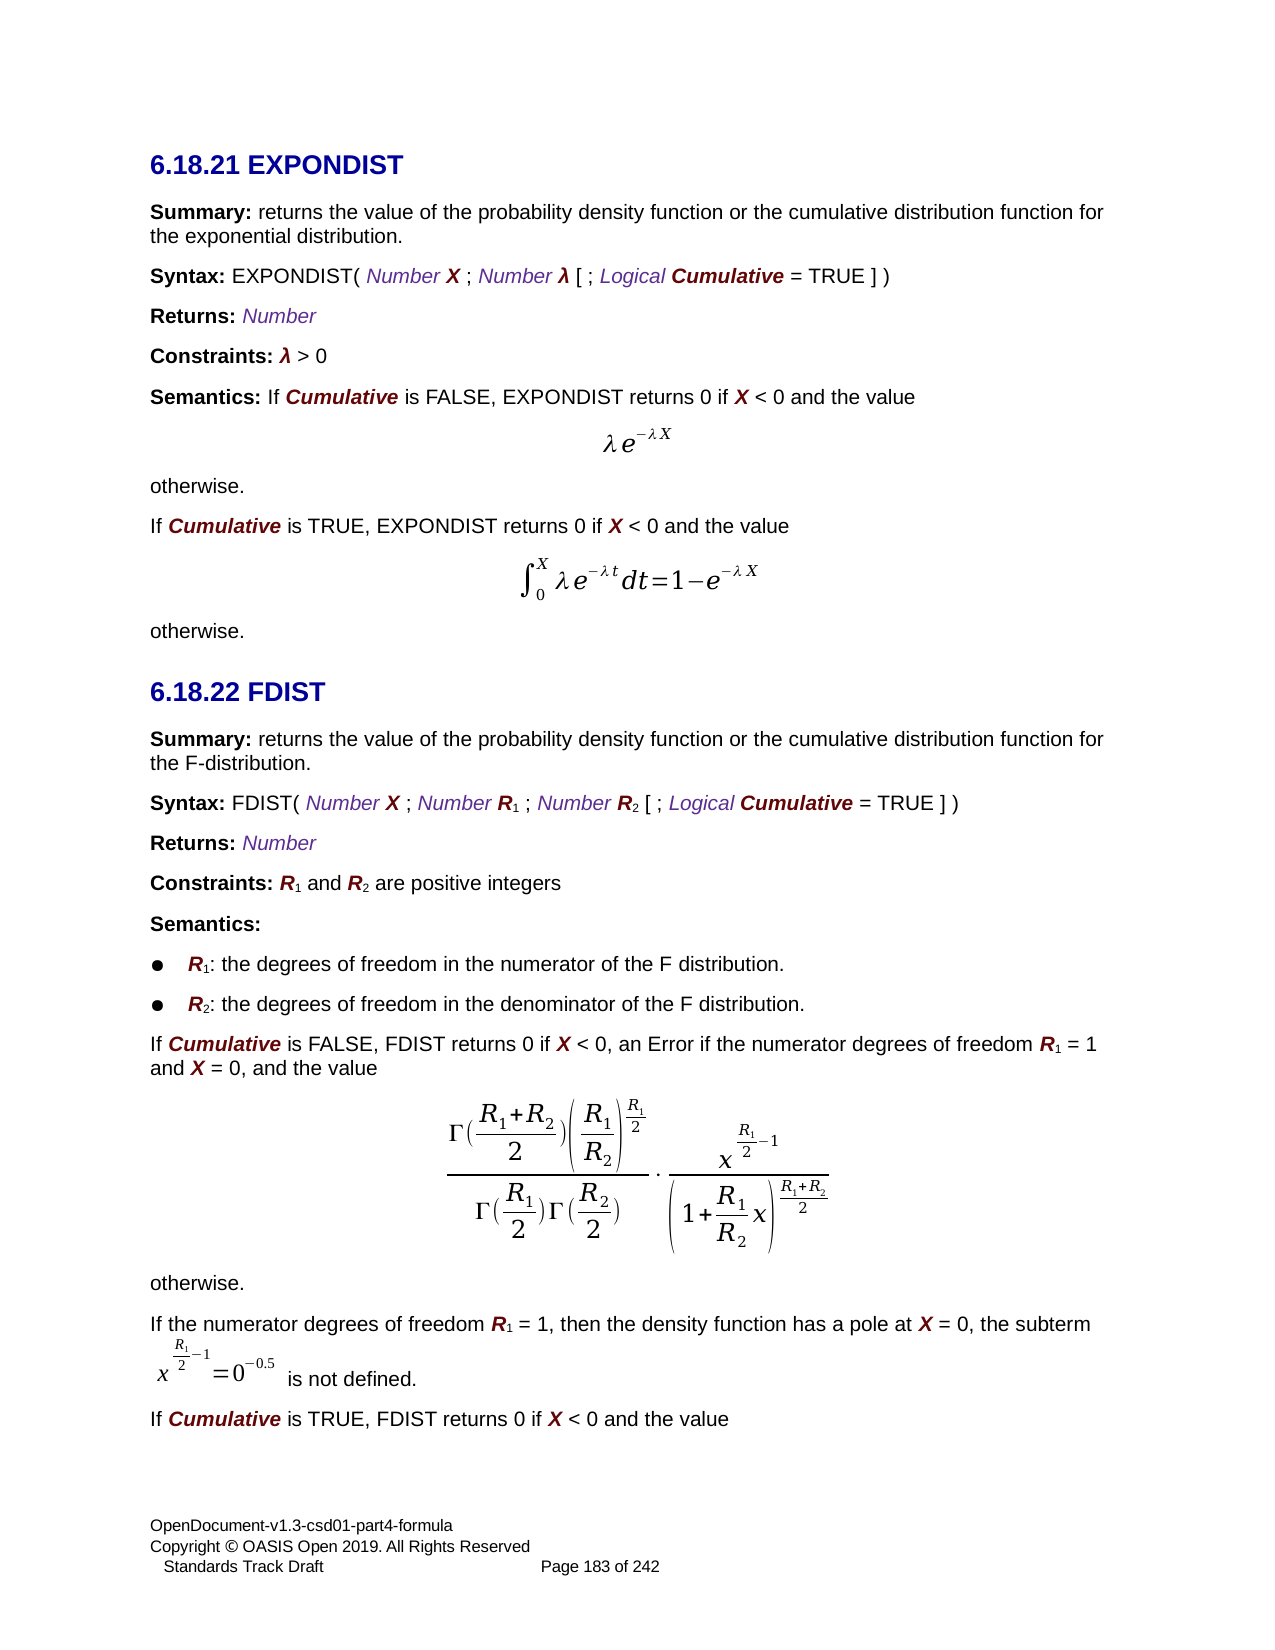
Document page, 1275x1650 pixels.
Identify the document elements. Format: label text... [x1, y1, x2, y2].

text Semantics: If Cumulative is FALSE, EXPONDIST returns 0 if X < 0 and the value [150, 385, 1125, 409]
text If Cumulative is FALSE, FDIST returns 0 if X < 0, an Error if the numerator degrees of freedom R1 = 1 and X = 0, and the value [150, 1033, 1125, 1080]
list R2: the degrees of freedom in the denominator of the F distribution. [150, 992, 1125, 1016]
text otherwise. [150, 1272, 1125, 1295]
text Syntax: FDIST( Number X ; Number R1 ; Number R2 [ ; Logical Cumulative = TRUE ] ) [150, 791, 1125, 815]
text Summary: returns the value of the probability density function or the cumulative distribution function for the exponential distribution. [150, 201, 1125, 248]
text If the numerator degrees of freedom R1 = 1, then the density function has a pole at X = 0, the subterm is not defined. [150, 1312, 1125, 1391]
text Syntax: EXPONDIST( Number X ; Number λ [ ; Logical Cumulative = TRUE ] ) [150, 264, 1125, 288]
text If Cumulative is TRUE, EXPONDIST returns 0 if X < 0 and the value [150, 515, 1125, 538]
text Constraints: λ > 0 [150, 345, 1125, 368]
text Summary: returns the value of the probability density function or the cumulative distribution function for the F-distribution. [150, 728, 1125, 775]
subtitle EXPONDIST [150, 150, 1125, 180]
text Returns: Number [150, 832, 1125, 855]
text otherwise. [150, 620, 1125, 643]
list R1: the degrees of freedom in the numerator of the F distribution. [150, 952, 1125, 976]
text otherwise. [150, 474, 1125, 498]
text Returns: Number [150, 305, 1125, 328]
subtitle FDIST [150, 677, 1125, 707]
text If Cumulative is TRUE, FDIST returns 0 if X < 0 and the value [150, 1407, 1125, 1431]
text Semantics: [150, 912, 1125, 936]
text Constraints: R1 and R2 are positive integers [150, 872, 1125, 895]
